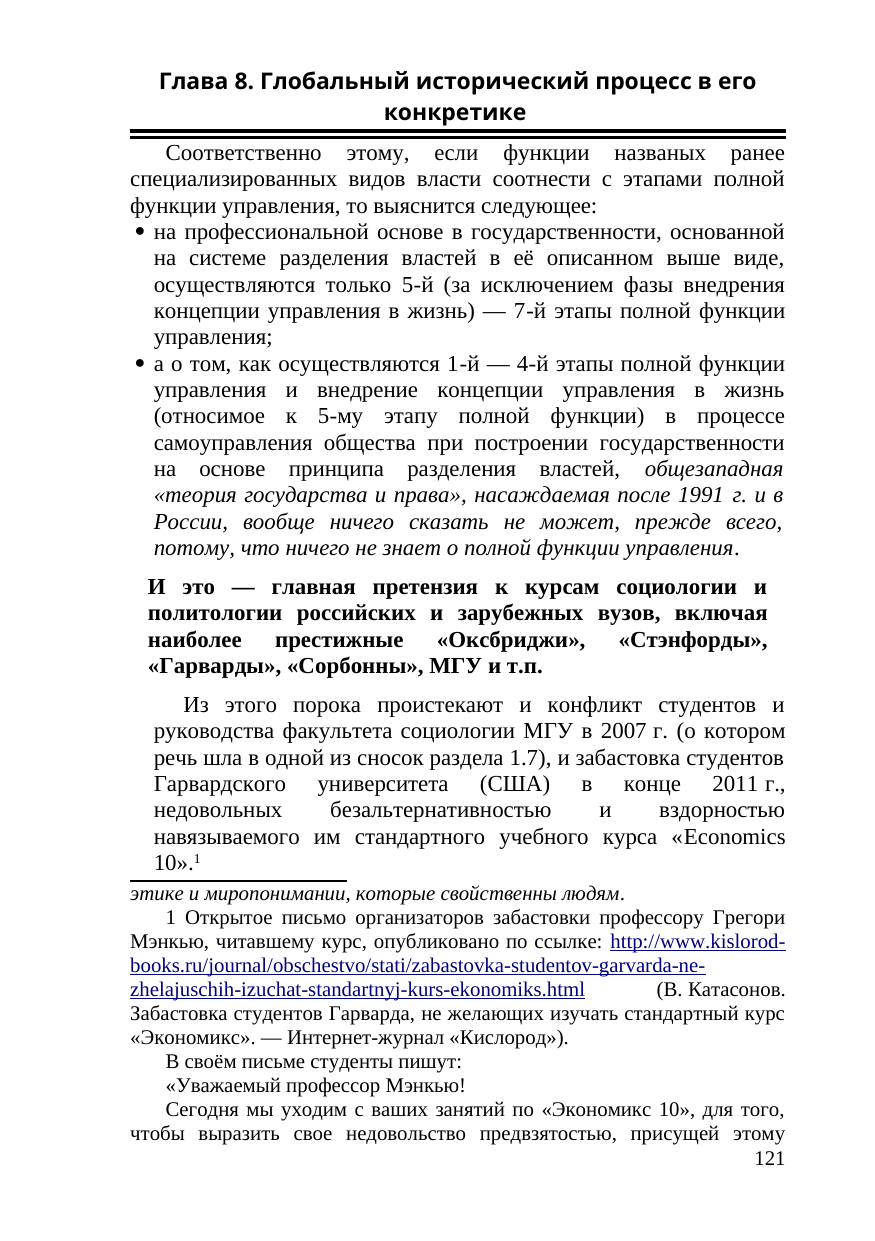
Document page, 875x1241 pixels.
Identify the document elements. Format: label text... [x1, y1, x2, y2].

text Сегодня мы уходим с ваших занятий по «Экономикс 10», для того, чтобы выразить свое недовольство предвзятостью, присущей этому [130, 1097, 786, 1145]
text Открытое письмо организаторов забастовки профессору Грегори Мэнкью, читавшему курс, опубликовано по ссылке: http://www.kislorod-books.ru/journal/obschestvo/stati/zabastovka-studentov-garvarda-ne-zhelajuschih-izuchat-standartnyj-kurs-ekonomiks.html (В. Катасонов. Забастовка студентов Гарварда, не желающих изучать стандартный курс «Экономикс». — Интернет-журнал «Кислород»). [130, 905, 786, 1049]
text «Уважаемый профессор Мэнкью! [130, 1073, 786, 1097]
text И это — главная претензия к курсам социологии и политологии российских и зарубежных вузов, включая наиболее престижные «Оксбриджи», «Стэнфорды», «Гарварды», «Сорбонны», МГУ и т.п. [148, 573, 768, 678]
list на профессиональной основе в государственности, основанной на системе разделения властей в её описанном выше виде, осуществляются только 5‑й (за исключением фазы внедрения концепции управления в жизнь) — 7‑й этапы полной функции управления; [136, 218, 786, 350]
text этике и миропонимании, которые свойственны людям. [130, 881, 786, 905]
text Соответственно этому, если функции названых ранее специализированных видов власти соотнести с этапами полной функции управления, то выяснится следующее: [130, 139, 786, 218]
list а о том, как осуществляются 1‑й — 4‑й этапы полной функции управления и внедрение концепции управления в жизнь (относимое к 5‑му этапу полной функции) в процессе самоуправления общества при построении государственности на основе принципа разделения властей, общезападная «теория государства и права», насаждаемая после 1991 г. и в России, вообще ничего сказать не может, прежде всего, потому, что ничего не знает о полной функции управления. [136, 350, 786, 561]
text В своём письме студенты пишут: [130, 1049, 786, 1073]
text Из этого порока проистекают и конфликт студентов и руководства факультета социологии МГУ в 2007 г. (о котором речь шла в одной из сносок раздела 1.7), и забастовка студентов Гарвардского университета (США) в конце 2011 г., недовольных безальтернативностью и вздорностью навязываемого им стандартного учебного курса «Economics 10». [153, 691, 786, 876]
